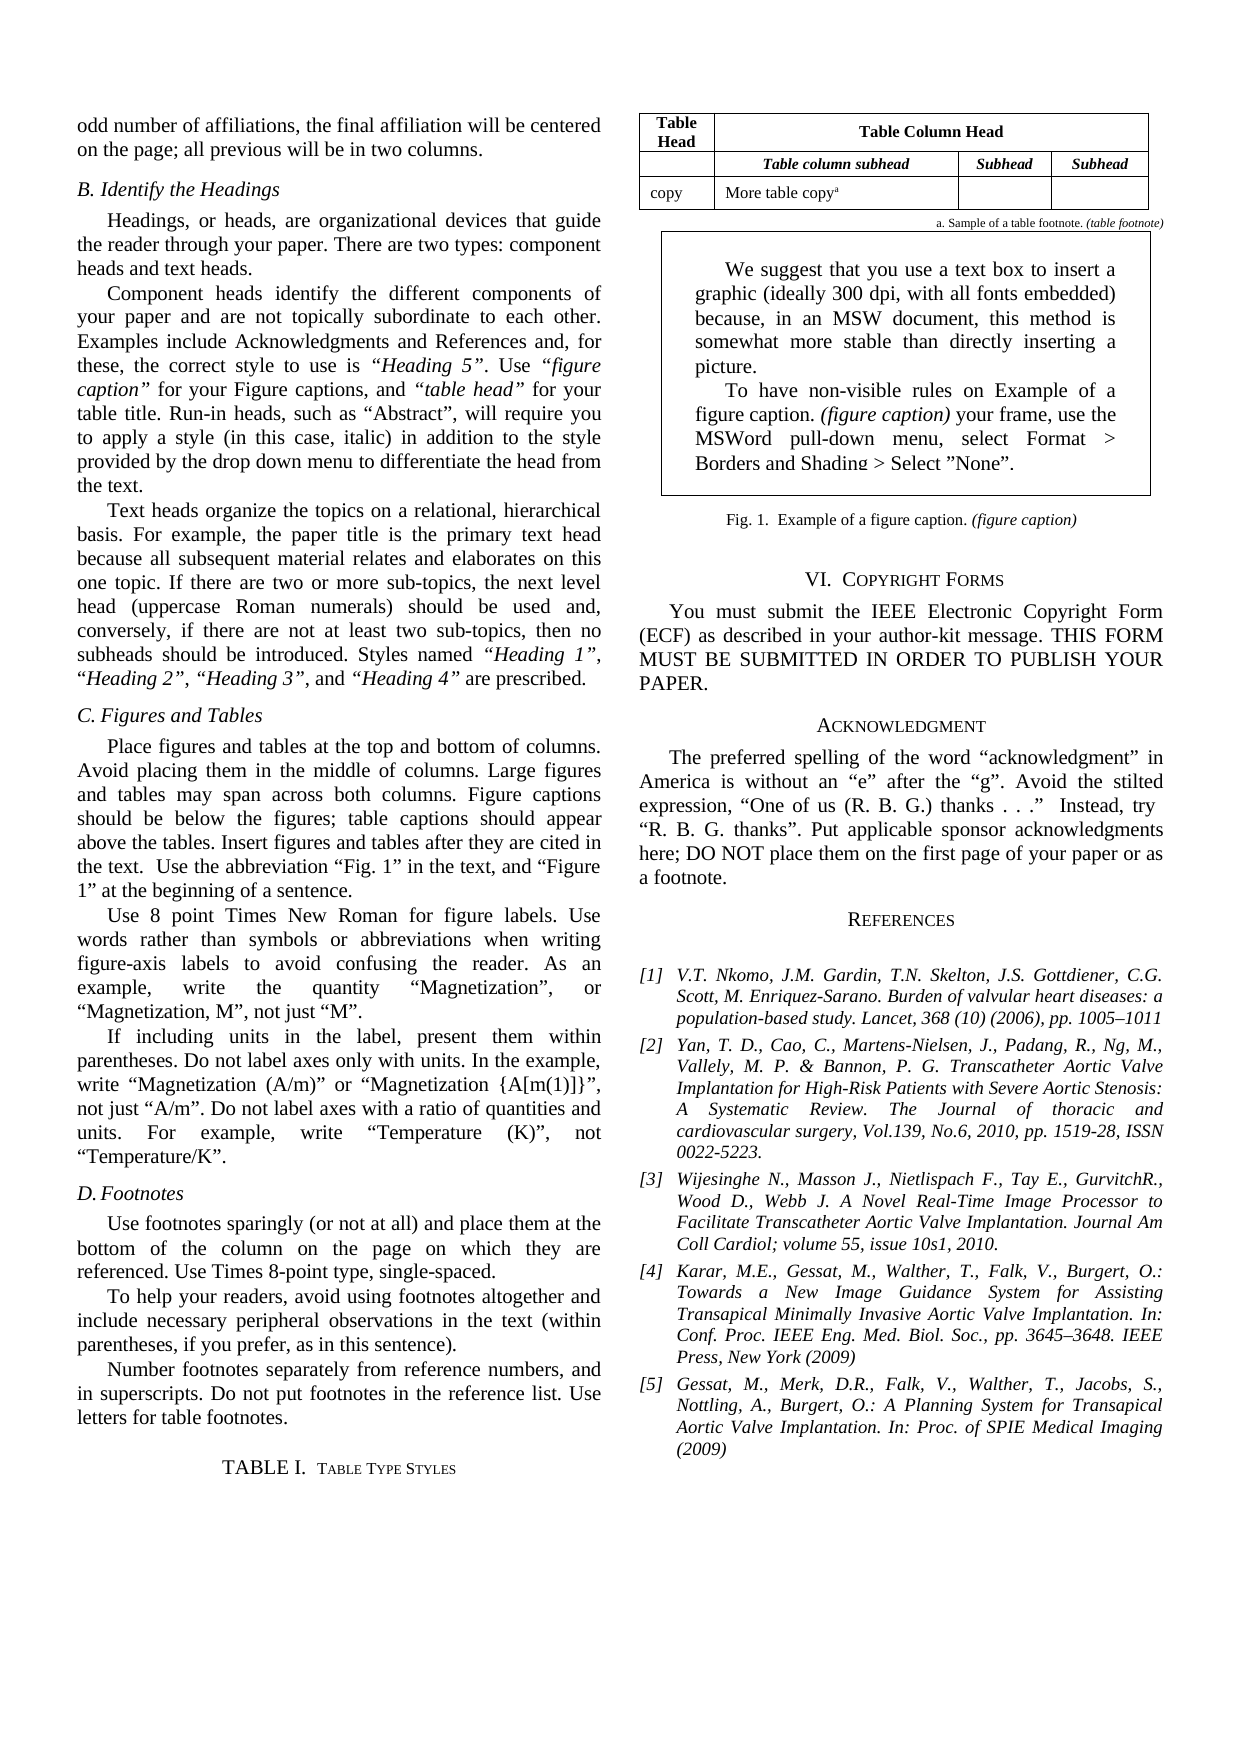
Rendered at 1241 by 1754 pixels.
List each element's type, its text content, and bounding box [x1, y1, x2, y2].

text If including units in the label, present them within parentheses. Do not label axes only with units. In the example, write “Magnetization (A/m)” or “Magnetization {A[m(1)]}”, not just “A/m”. Do not label axes with a ratio of quantities and units. For example, write “Temperature (K)”, not “Temperature/K”. [77, 1023, 601, 1168]
text Use footnotes sparingly (or not at all) and place them at the bottom of the column on the page on which they are referenced. Use Times 8-point type, single-spaced. [77, 1211, 601, 1283]
table_cell [640, 152, 714, 176]
list Karar, M.E., Gessat, M., Walther, T., Falk, V., Burgert, O.: Towards a New Image Guidance System for Assisting Transapical Minimally Invasive Aortic Valve Implantation. In: Conf. Proc. IEEE Eng. Med. Biol. Soc., pp. 3645–3648. IEEE Press, New York (2009) [639, 1260, 1163, 1367]
list Wijesinghe N., Masson J., Nietlispach F., Tay E., GurvitchR., Wood D., Webb J. A Novel Real-Time Image Processor to Facilitate Transcatheter Aortic Valve Implantation. Journal Am Coll Cardiol; volume 55, issue 10s1, 2010. [639, 1168, 1163, 1254]
text You must submit the IEEE Electronic Copyright Form (ECF) as described in your author-kit message. THIS FORM MUST BE SUBMITTED IN ORDER TO PUBLISH YOUR PAPER. [639, 599, 1163, 695]
text Place figures and tables at the top and bottom of columns. Avoid placing them in the middle of columns. Large figures and tables may span across both columns. Figure captions should be below the figures; table captions should appear above the tables. Insert figures and tables after they are cited in the text. Use the abbreviation “Fig. 1” in the text, and “Figure 1” at the beginning of a sentence. [77, 733, 601, 902]
subtitle Figures and Tables [77, 703, 601, 727]
subtitle Footnotes [77, 1181, 601, 1205]
subtitle Identify the Headings [77, 177, 601, 201]
text Component heads identify the different components of your paper and are not topically subordinate to each other. Examples include Acknowledgments and References and, for these, the correct style to use is “Heading 5”. Use “figure caption” for your Figure captions, and “table head” for your table title. Run-in heads, such as “Abstract”, will require you to apply a style (in this case, italic) in addition to the style provided by the drop down menu to differentiate the head from the text. [77, 280, 601, 497]
table_cell Table column subhead [715, 152, 958, 176]
text Use 8 point Times New Roman for figure labels. Use words rather than symbols or abbreviations when writing figure-axis labels to avoid confusing the reader. As an example, write the quantity “Magnetization”, or “Magnetization, M”, not just “M”. [77, 903, 601, 1023]
table_header Table Column Head [715, 114, 1148, 151]
list Example of a figure caption. (figure caption) [639, 242, 1163, 529]
text Headings, or heads, are organizational devices that guide the reader through your paper. There are two types: component heads and text heads. [77, 208, 601, 280]
text Text heads organize the topics on a relational, hierarchical basis. For example, the paper title is the primary text head because all subsequent material relates and elaborates on this one topic. If there are two or more sub-topics, the next level head (uppercase Roman numerals) should be used and, conversely, if there are not at least two sub-topics, then no subheads should be introduced. Styles named “Heading 1”, “Heading 2”, “Heading 3”, and “Heading 4” are prescribed. [77, 498, 601, 690]
list To have non-visible rules on Example of a figure caption. (figure caption) your frame, use the MSWord pull-down menu, select Format > Borders and Shading > Select ”None”. [695, 378, 1116, 469]
table_cell [1052, 177, 1148, 209]
text a. Sample of a table footnote. (table footnote) [639, 216, 1163, 230]
table_cell Subhead [1052, 152, 1148, 176]
table_header Table Head [640, 114, 714, 151]
text To help your readers, avoid using footnotes altogether and include necessary peripheral observations in the text (within parentheses, if you prefer, as in this sentence). [77, 1284, 601, 1356]
subtitle Copyright Forms [639, 567, 1163, 591]
subtitle odd number of affiliations, the final affiliation will be centered on the page; all previous will be in two columns. [77, 112, 601, 161]
subtitle Acknowledgment [639, 713, 1163, 737]
table_cell copy [640, 177, 714, 209]
list Gessat, M., Merk, D.R., Falk, V., Walther, T., Jacobs, S., Nottling, A., Burgert, O.: A Planning System for Transapical Aortic Valve Implantation. In: Proc. of SPIE Medical Imaging (2009) [639, 1373, 1163, 1459]
text The preferred spelling of the word “acknowledgment” in America is without an “e” after the “g”. Avoid the stilted expression, “One of us (R. B. G.) thanks . . .” Instead, try “R. B. G. thanks”. Put applicable sponsor acknowledgments here; DO NOT place them on the first page of your paper or as a footnote. [639, 745, 1163, 889]
table_cell [959, 177, 1051, 209]
list We suggest that you use a text box to insert a graphic (ideally 300 dpi, with all fonts embedded) because, in an MSW document, this method is somewhat more stable than directly inserting a picture. [695, 257, 1116, 378]
list Table Type Styles [77, 1455, 601, 1479]
subtitle References [639, 907, 1163, 931]
table_cell Subhead [959, 152, 1051, 176]
text Number footnotes separately from reference numbers, and in superscripts. Do not put footnotes in the reference list. Use letters for table footnotes. [77, 1357, 601, 1429]
list V.T. Nkomo, J.M. Gardin, T.N. Skelton, J.S. Gottdiener, C.G. Scott, M. Enriquez-Sarano. Burden of valvular heart diseases: a population-based study. Lancet, 368 (10) (2006), pp. 1005–1011 [639, 964, 1163, 1028]
table_cell More table copya [715, 177, 958, 209]
list Yan, T. D., Cao, C., Martens-Nielsen, J., Padang, R., Ng, M., Vallely, M. P. & Bannon, P. G. Transcatheter Aortic Valve Implantation for High-Risk Patients with Severe Aortic Stenosis: A Systematic Review. The Journal of thoracic and cardiovascular surgery, Vol.139, No.6, 2010, pp. 1519-28, ISSN 0022-5223. [639, 1034, 1163, 1163]
